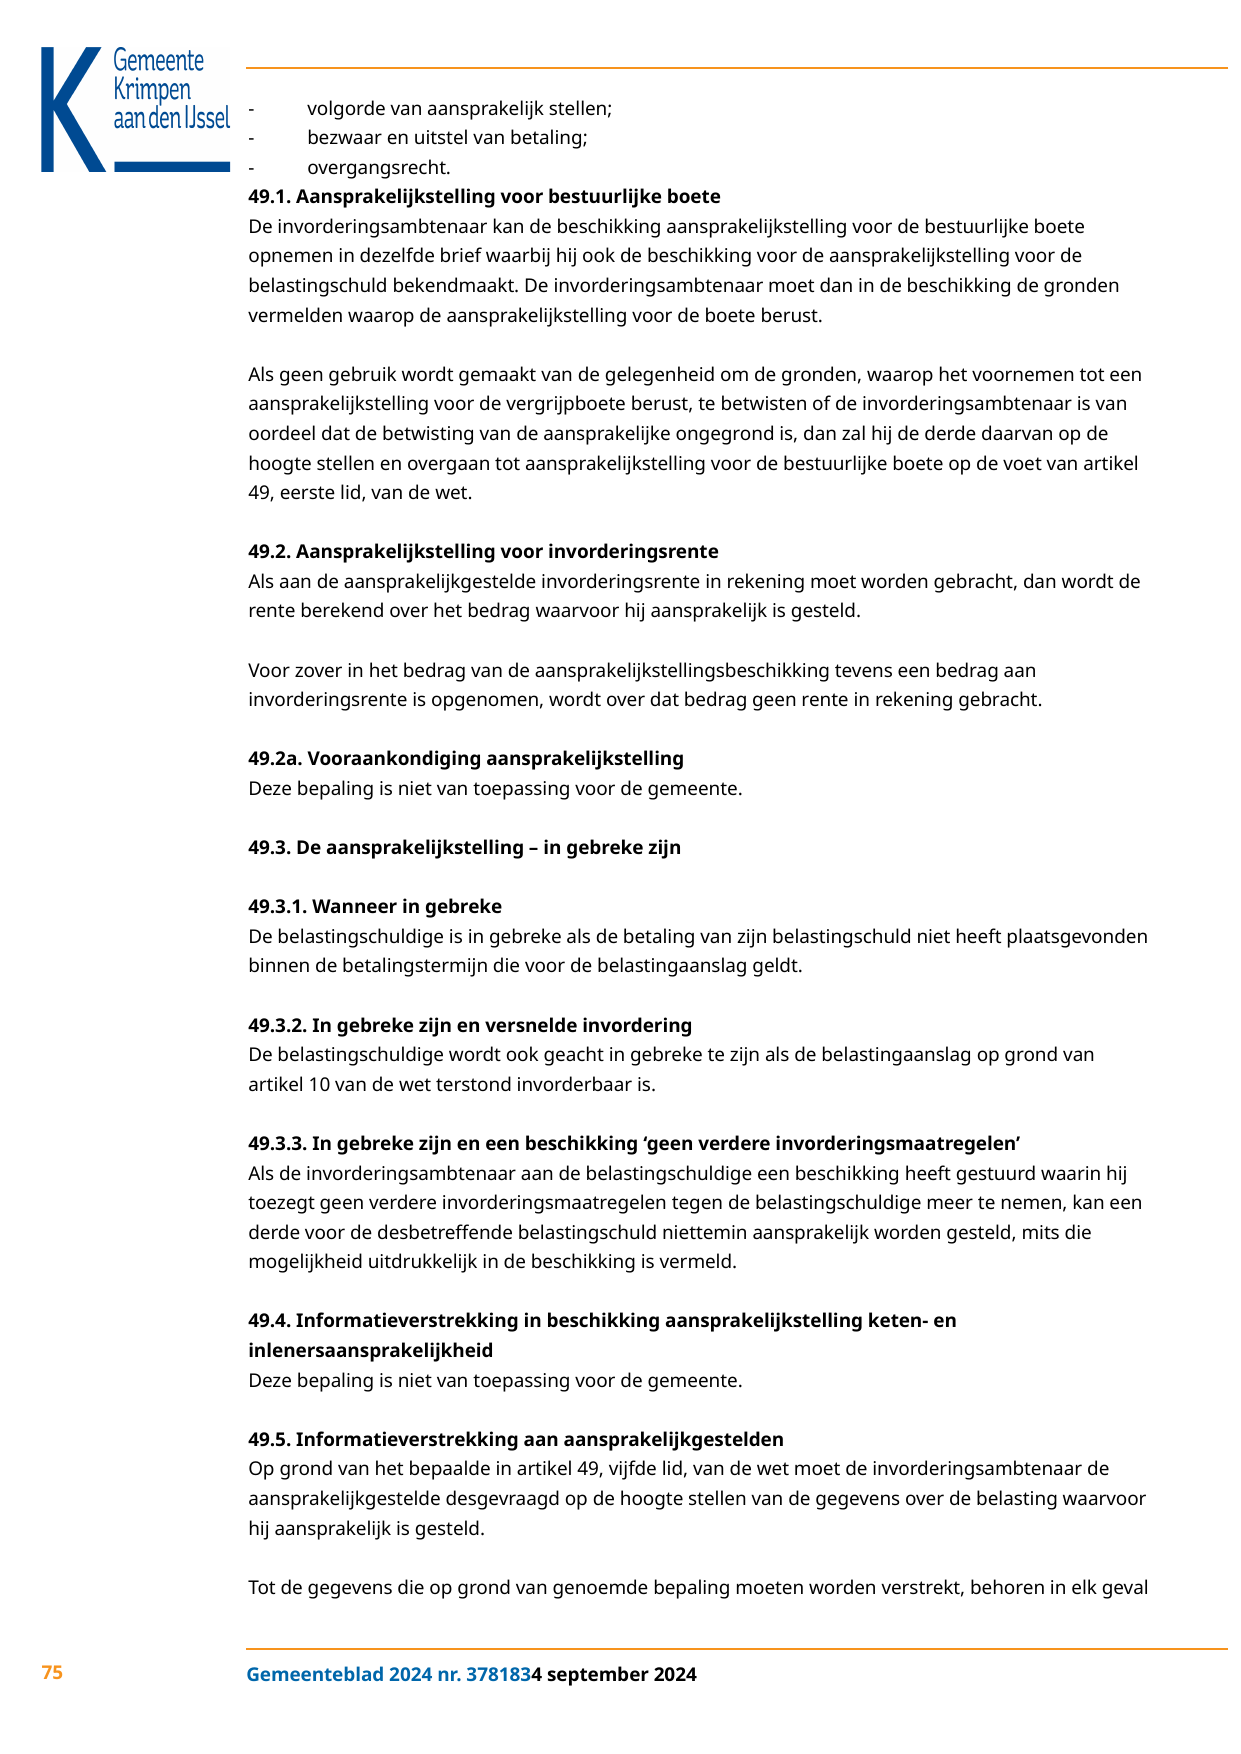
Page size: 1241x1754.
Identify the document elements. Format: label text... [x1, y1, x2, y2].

text Als de invorderingsambtenaar aan de belastingschuldige een beschikking heeft gestuurd waarin hij toezegt geen verdere invorderingsmaatregelen tegen de belastingschuldige meer te nemen, kan een derde voor de desbetreffende belastingschuld niettemin aansprakelijk worden gesteld, mits die mogelijkheid uitdrukkelijk in de beschikking is vermeld. [248, 1160, 1152, 1274]
text 49.3.3. In gebreke zijn en een beschikking ‘geen verdere invorderingsmaatregelen’ [248, 1130, 1152, 1156]
list bezwaar en uitstel van betaling; [248, 124, 1152, 150]
text Tot de gegevens die op grond van genoemde bepaling moeten worden verstrekt, behoren in elk geval [248, 1574, 1152, 1600]
text Als aan de aansprakelijkgestelde invorderingsrente in rekening moet worden gebracht, dan wordt de rente berekend over het bedrag waarvoor hij aansprakelijk is gesteld. [248, 568, 1152, 623]
text 49.2. Aansprakelijkstelling voor invorderingsrente [248, 538, 1152, 564]
text De belastingschuldige wordt ook geacht in gebreke te zijn als de belastingaanslag op grond van artikel 10 van de wet terstond invorderbaar is. [248, 1041, 1152, 1097]
text 49.4. Informatieverstrekking in beschikking aansprakelijkstelling keten- en inlenersaansprakelijkheid [248, 1308, 1152, 1363]
text 49.3.2. In gebreke zijn en versnelde invordering [248, 1012, 1152, 1038]
text Deze bepaling is niet van toepassing voor de gemeente. [248, 775, 1152, 801]
text Op grond van het bepaalde in artikel 49, vijfde lid, van de wet moet de invorderingsambtenaar de aansprakelijkgestelde desgevraagd op de hoogte stellen van de gegevens over de belasting waarvoor hij aansprakelijk is gesteld. [248, 1456, 1152, 1541]
text 49.1. Aansprakelijkstelling voor bestuurlijke boete [248, 183, 1152, 209]
text Deze bepaling is niet van toepassing voor de gemeente. [248, 1367, 1152, 1393]
text 49.5. Informatieverstrekking aan aansprakelijkgestelden [248, 1426, 1152, 1452]
list overgangsrecht. [248, 154, 1152, 180]
text De invorderingsambtenaar kan de beschikking aansprakelijkstelling voor de bestuurlijke boete opnemen in dezelfde brief waarbij hij ook de beschikking voor de aansprakelijkstelling voor de belastingschuld bekendmaakt. De invorderingsambtenaar moet dan in de beschikking de gronden vermelden waarop de aansprakelijkstelling voor de boete berust. [248, 213, 1152, 328]
text Als geen gebruik wordt gemaakt van de gelegenheid om de gronden, waarop het voornemen tot een aansprakelijkstelling voor de vergrijpboete berust, te betwisten of de invorderingsambtenaar is van oordeel dat de betwisting van de aansprakelijke ongegrond is, dan zal hij de derde daarvan op de hoogte stellen en overgaan tot aansprakelijkstelling voor de bestuurlijke boete op de voet van artikel 49, eerste lid, van de wet. [248, 361, 1152, 505]
text 49.3. De aansprakelijkstelling – in gebreke zijn [248, 834, 1152, 860]
list volgorde van aansprakelijk stellen; [248, 95, 1152, 121]
picture [41, 47, 231, 172]
text 49.3.1. Wanneer in gebreke [248, 893, 1152, 919]
text 49.2a. Vooraankondiging aansprakelijkstelling [248, 746, 1152, 771]
text De belastingschuldige is in gebreke als de betaling van zijn belastingschuld niet heeft plaatsgevonden binnen de betalingstermijn die voor de belastingaanslag geldt. [248, 923, 1152, 978]
text Voor zover in het bedrag van de aansprakelijkstellingsbeschikking tevens een bedrag aan invorderingsrente is opgenomen, wordt over dat bedrag geen rente in rekening gebracht. [248, 657, 1152, 712]
